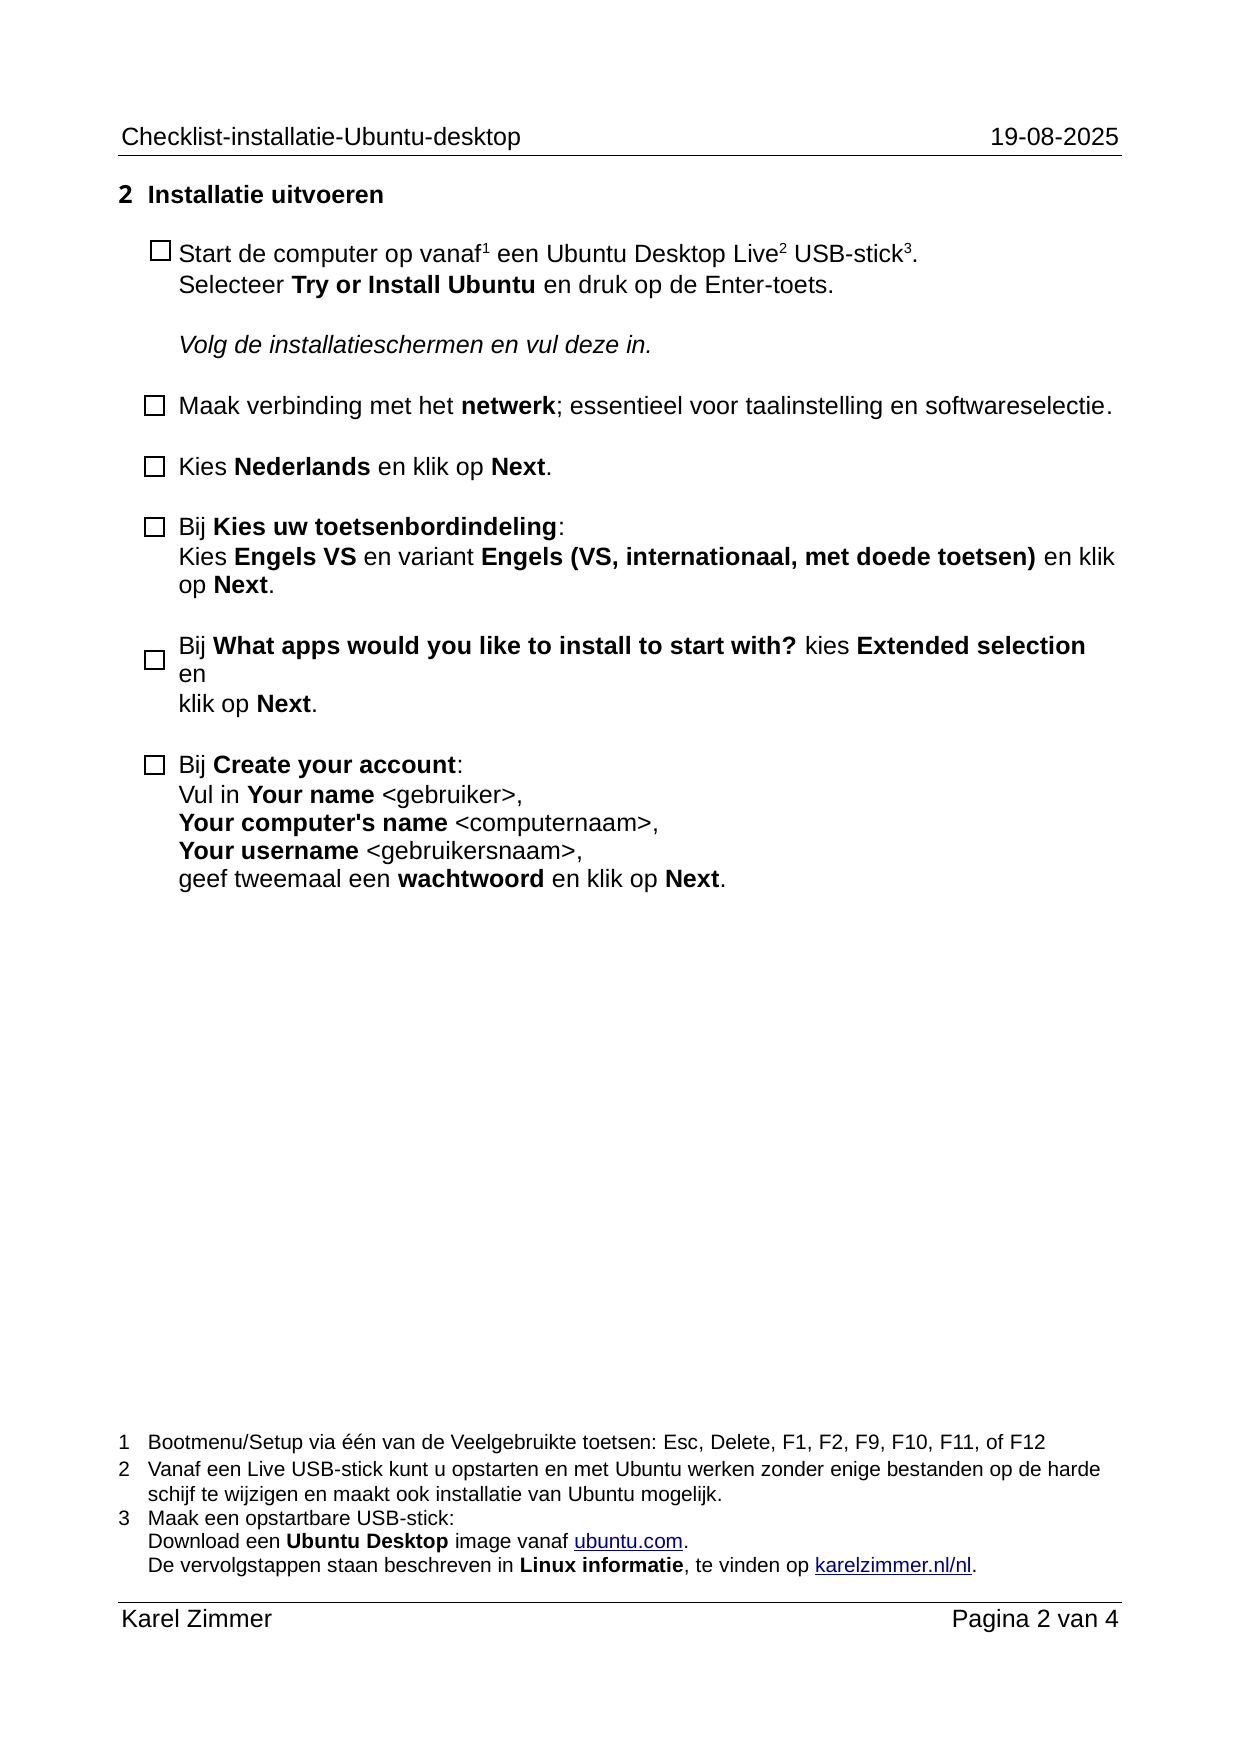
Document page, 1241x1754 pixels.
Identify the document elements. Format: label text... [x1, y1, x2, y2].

table_cell [177, 360, 1122, 391]
table_cell [118, 300, 142, 330]
table_cell Kies Engels VS en variant Engels (VS, internationaal, met doede toetsen) en klik op Next. [177, 542, 1122, 601]
table_cell [142, 780, 177, 894]
table_cell [118, 421, 142, 451]
list Installatie uitvoeren [118, 177, 1122, 211]
table_cell [118, 631, 142, 689]
table_cell [142, 542, 177, 601]
table_cell [118, 689, 142, 719]
table_cell [142, 269, 177, 300]
table_cell [142, 391, 177, 421]
table_cell [118, 269, 142, 300]
table_cell [118, 451, 142, 482]
table_cell [142, 330, 177, 360]
table_cell Bij Kies uw toetsenbordindeling: [177, 512, 1122, 542]
table_cell [142, 601, 177, 631]
table_cell [142, 300, 177, 330]
table_cell [142, 451, 177, 482]
table_cell [118, 330, 142, 360]
table_cell [177, 720, 1122, 750]
table_cell Vul in Your name <gebruiker>, Your computer's name <computernaam>, Your username <gebruikersnaam>, geef tweemaal een wachtwoord en klik op Next. [177, 780, 1122, 894]
table_cell [142, 689, 177, 719]
table_cell Selecteer Try or Install Ubuntu en druk op de Enter-toets. [177, 269, 1122, 300]
table_header Start de computer op vanaf een Ubuntu Desktop Live USB-stick. [177, 239, 1122, 269]
table_header [142, 239, 177, 269]
table_cell [177, 421, 1122, 451]
table_cell [142, 421, 177, 451]
table_cell klik op Next. [177, 689, 1122, 719]
table_cell Kies Nederlands en klik op Next. [177, 451, 1122, 482]
table_cell [118, 720, 142, 750]
table_cell [177, 300, 1122, 330]
table_cell [118, 391, 142, 421]
table_cell [118, 601, 142, 631]
table_cell Bij Create your account: [177, 750, 1122, 780]
table_cell Bij What apps would you like to install to start with? kies Extended selection en [177, 631, 1122, 689]
table_cell [118, 750, 142, 780]
table_cell [142, 360, 177, 391]
table_cell [177, 482, 1122, 512]
table_cell Volg de installatieschermen en vul deze in. [177, 330, 1122, 360]
table_cell [177, 601, 1122, 631]
table_header [118, 239, 142, 269]
table_cell [118, 482, 142, 512]
table_cell [142, 631, 177, 689]
table_cell [118, 542, 142, 601]
table_cell [118, 780, 142, 894]
table_cell [142, 750, 177, 780]
table_cell [118, 360, 142, 391]
table_cell Maak verbinding met het netwerk; essentieel voor taalinstelling en softwareselectie. [177, 391, 1122, 421]
table_cell [142, 482, 177, 512]
table_cell [118, 512, 142, 542]
table_cell [142, 720, 177, 750]
table_cell [142, 512, 177, 542]
